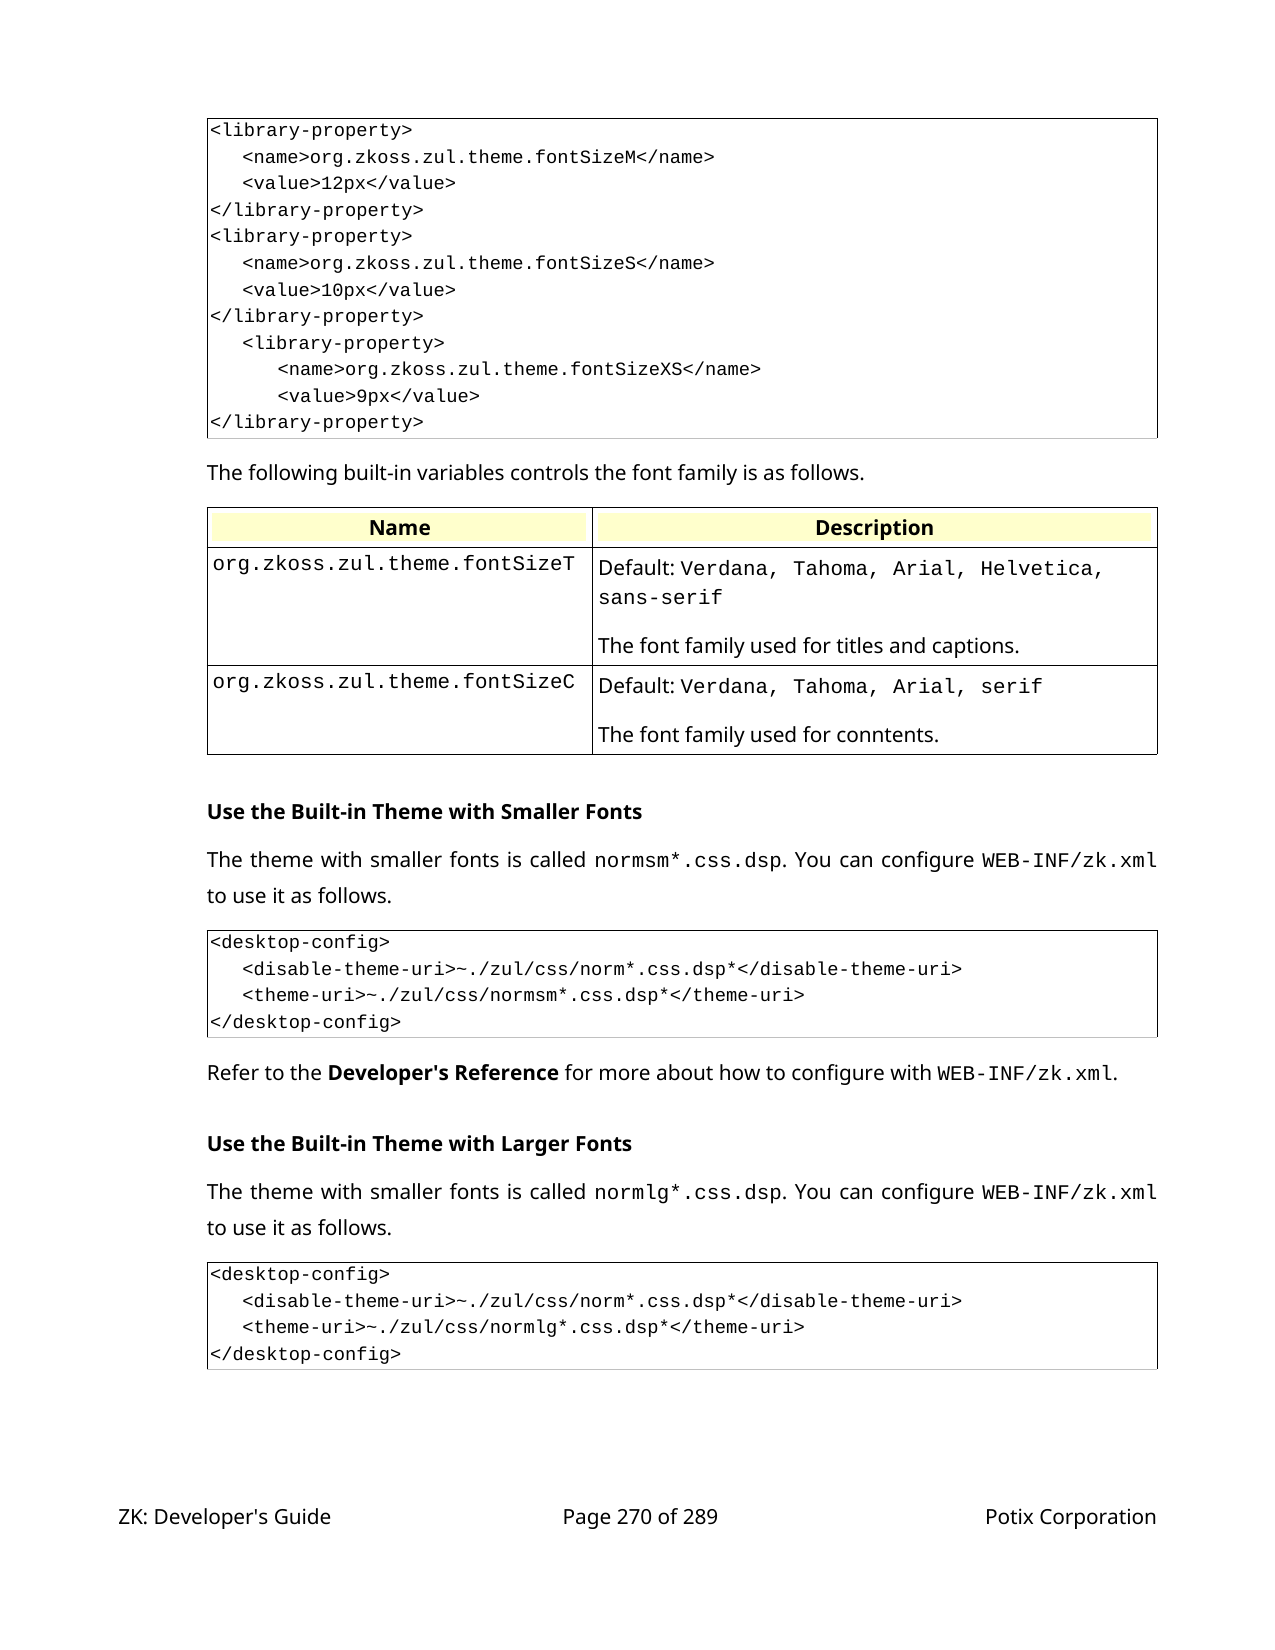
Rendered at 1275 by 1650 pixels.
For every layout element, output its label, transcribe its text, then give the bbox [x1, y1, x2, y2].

table_cell org.zkoss.zul.theme.fontSizeT [208, 548, 592, 665]
table_cell org.zkoss.zul.theme.fontSizeC [208, 666, 592, 754]
text <library-property> <name>org.zkoss.zul.theme.fontSizeM</name> <value>12px</value> </library-property> <library-property> <name>org.zkoss.zul.theme.fontSizeS</name> <value>10px</value> </library-property> <library-property> <name>org.zkoss.zul.theme.fontSizeXS</name> <value>9px</value> </library-property> [208, 119, 1157, 438]
text The theme with smaller fonts is called normlg*.css.dsp. You can configure WEB-INF/zk.xml to use it as follows. [207, 1177, 1157, 1241]
text Refer to the Developer's Reference for more about how to configure with WEB-INF/zk.xml. [207, 1058, 1157, 1086]
text <desktop-config> <disable-theme-uri>~./zul/css/norm*.css.dsp*</disable-theme-uri> <theme-uri>~./zul/css/normlg*.css.dsp*</theme-uri> </desktop-config> [208, 1263, 1157, 1369]
table_cell Default: Verdana, Tahoma, Arial, Helvetica, sans-serif The font family used for titles and captions. [593, 548, 1157, 665]
subtitle Use the Built-in Theme with Larger Fonts [207, 1129, 1157, 1157]
table_cell Default: Verdana, Tahoma, Arial, serif The font family used for conntents. [593, 666, 1157, 754]
text The following built-in variables controls the font family is as follows. [207, 458, 1157, 486]
subtitle Use the Built-in Theme with Smaller Fonts [207, 797, 1157, 825]
table_header Name [208, 508, 592, 547]
text <desktop-config> <disable-theme-uri>~./zul/css/norm*.css.dsp*</disable-theme-uri> <theme-uri>~./zul/css/normsm*.css.dsp*</theme-uri> </desktop-config> [208, 931, 1157, 1037]
table_header Description [593, 508, 1157, 547]
text The theme with smaller fonts is called normsm*.css.dsp. You can configure WEB-INF/zk.xml to use it as follows. [207, 846, 1157, 909]
